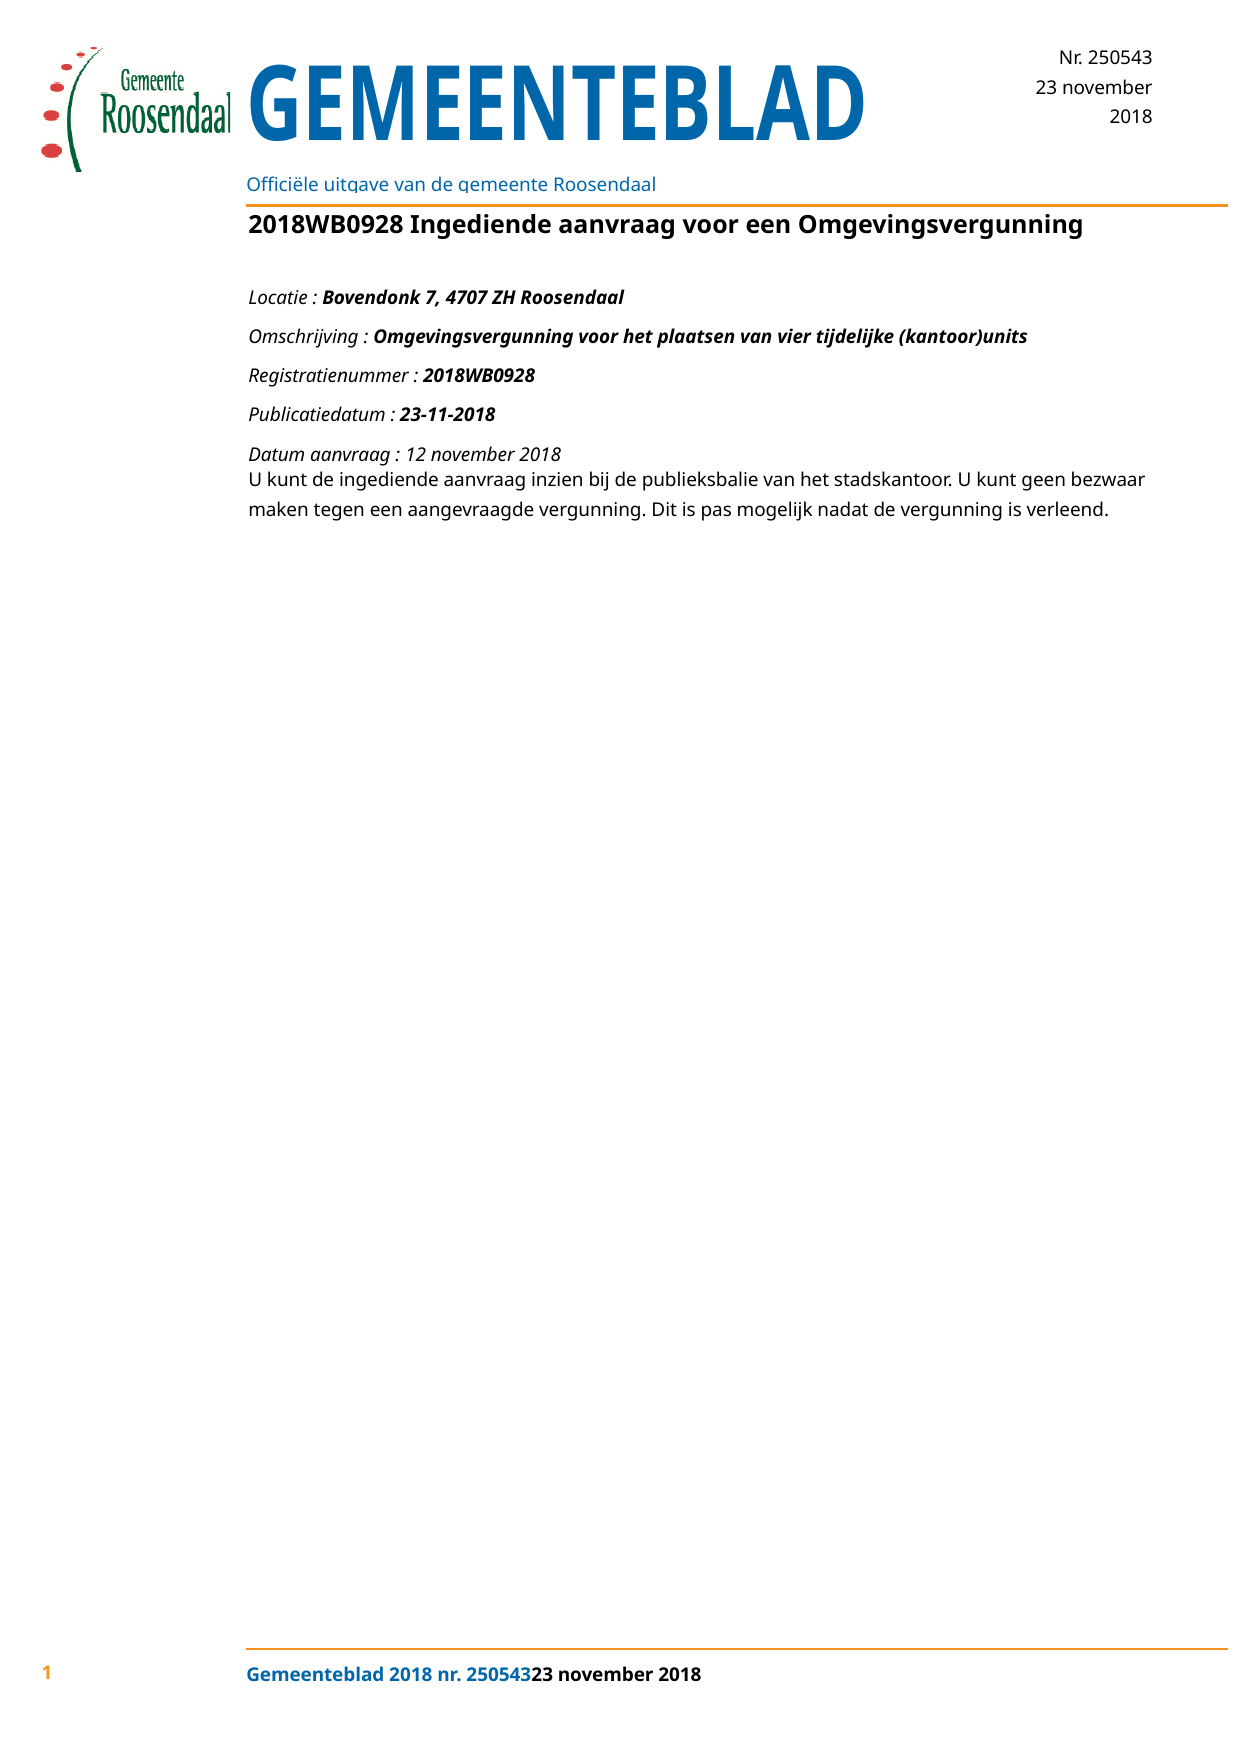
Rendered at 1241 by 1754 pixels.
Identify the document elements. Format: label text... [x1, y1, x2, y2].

text Omschrijving : Omgevingsvergunning voor het plaatsen van vier tijdelijke (kantoor)units [248, 323, 1152, 349]
text Locatie : Bovendonk 7, 4707 ZH Roosendaal [248, 284, 1152, 309]
picture [41, 47, 231, 172]
text Publicatiedatum : 23-11-2018 [248, 402, 1152, 427]
text Registratienummer : 2018WB0928 [248, 362, 1152, 388]
text 2018WB0928 Ingediende aanvraag voor een Omgevingsvergunning [248, 207, 1152, 241]
text Datum aanvraag : 12 november 2018 [248, 441, 1152, 467]
text U kunt de ingediende aanvraag inzien bij de publieksbalie van het stadskantoor. U kunt geen bezwaar maken tegen een aangevraagde vergunning. Dit is pas mogelijk nadat de vergunning is verleend. [248, 467, 1152, 522]
